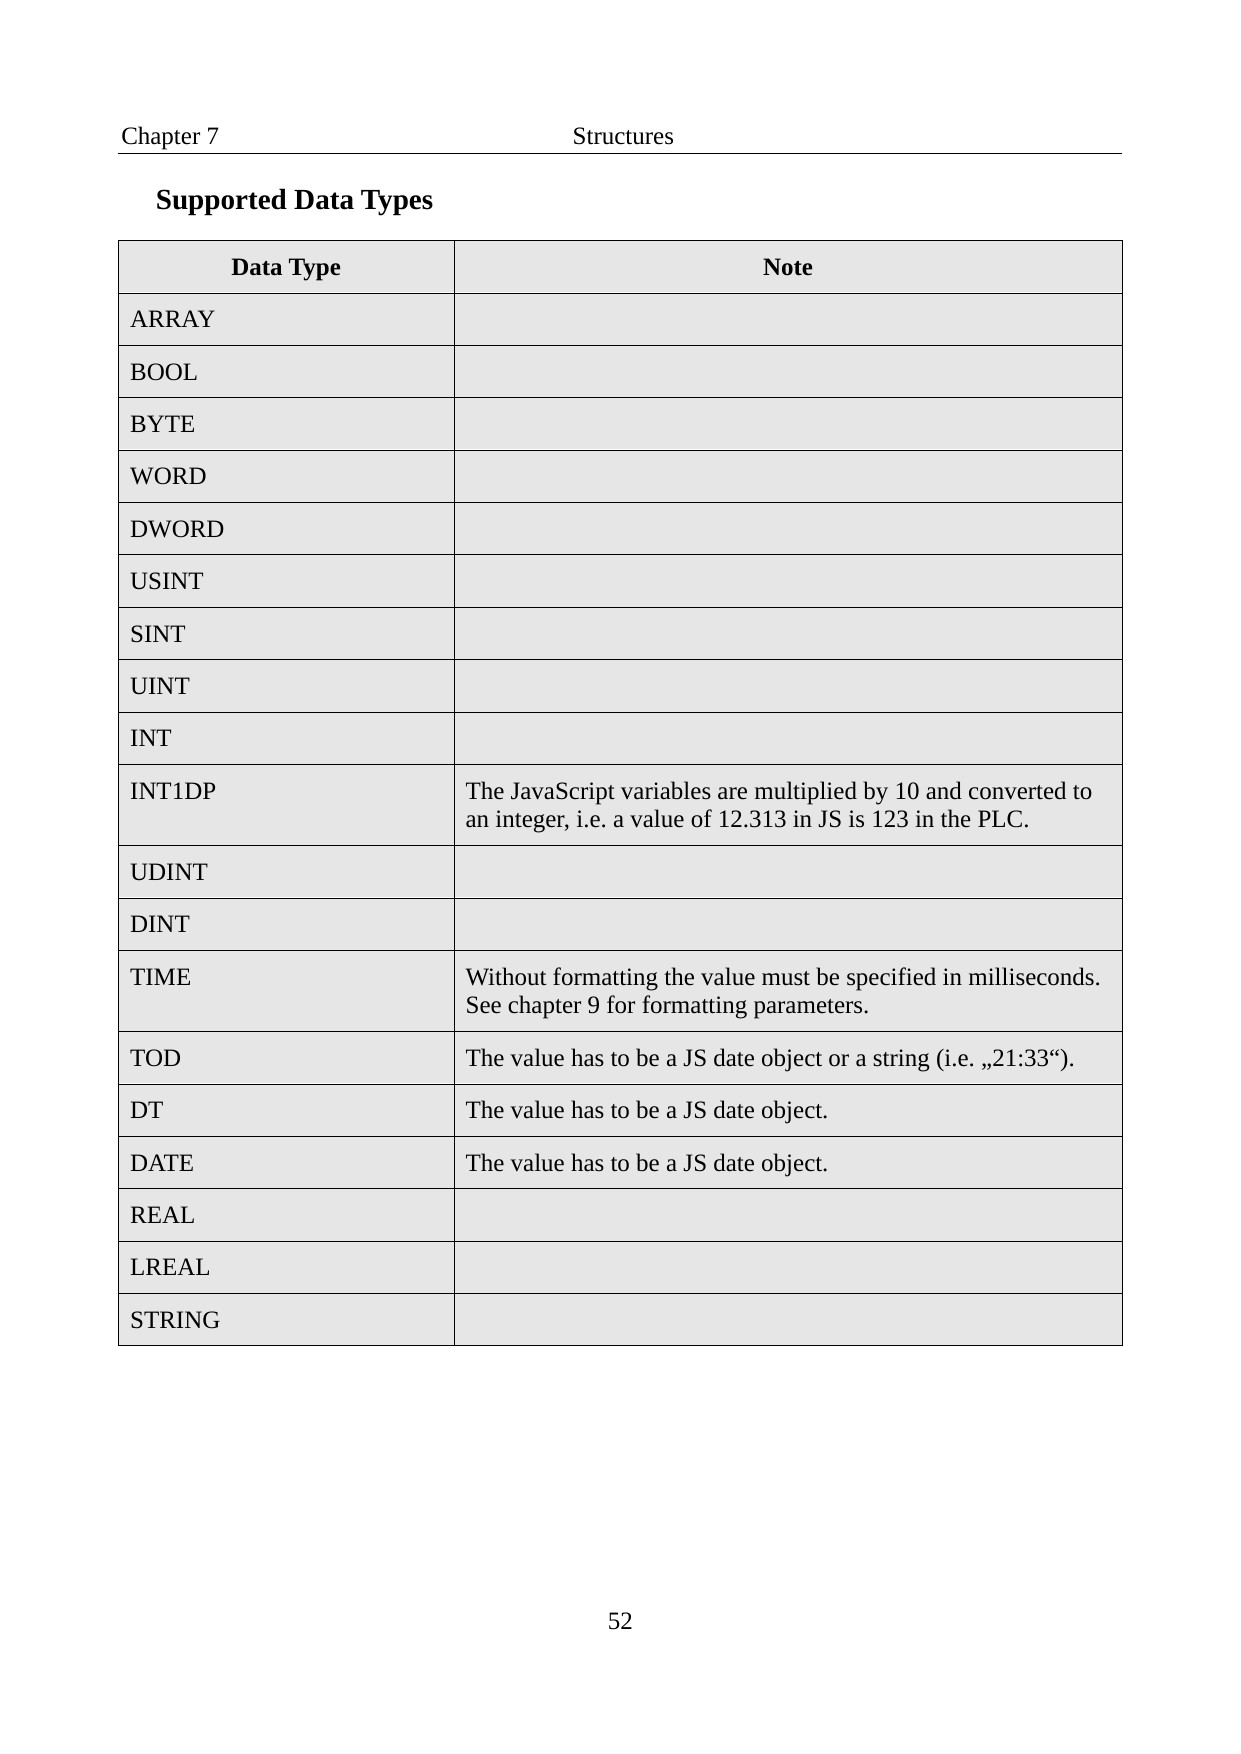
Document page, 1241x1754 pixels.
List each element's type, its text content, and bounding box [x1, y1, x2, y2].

table_cell LREAL [119, 1242, 454, 1293]
table_cell The JavaScript variables are multiplied by 10 and converted to an integer, i.e. a value of 12.313 in JS is 123 in the PLC. [455, 765, 1122, 845]
table_cell SINT [119, 608, 454, 659]
table_cell INT [119, 713, 454, 764]
table_cell [455, 1242, 1122, 1293]
table_cell INT1DP [119, 765, 454, 845]
table_cell [455, 346, 1122, 397]
table_cell [455, 294, 1122, 345]
table_header Data Type [119, 241, 454, 292]
table_cell STRING [119, 1294, 454, 1345]
table_cell USINT [119, 555, 454, 607]
table_cell Without formatting the value must be specified in milliseconds. See chapter 9 for formatting parameters. [455, 951, 1122, 1031]
subtitle Supported Data Types [156, 182, 1122, 216]
table_cell TOD [119, 1032, 454, 1083]
table_cell BYTE [119, 398, 454, 449]
table_cell [455, 713, 1122, 764]
table_cell [455, 899, 1122, 950]
table_cell DT [119, 1085, 454, 1136]
table_cell DWORD [119, 503, 454, 554]
table_cell The value has to be a JS date object. [455, 1137, 1122, 1188]
table_cell DINT [119, 899, 454, 950]
table_cell [455, 660, 1122, 712]
table_cell BOOL [119, 346, 454, 397]
table_header Note [455, 241, 1122, 292]
table_cell [455, 451, 1122, 502]
table_cell ARRAY [119, 294, 454, 345]
table_cell [455, 608, 1122, 659]
table_cell UDINT [119, 846, 454, 897]
table_cell WORD [119, 451, 454, 502]
table_cell DATE [119, 1137, 454, 1188]
table_cell The value has to be a JS date object. [455, 1085, 1122, 1136]
table_cell The value has to be a JS date object or a string (i.e. „21:33“). [455, 1032, 1122, 1083]
table_cell UINT [119, 660, 454, 712]
table_cell [455, 1189, 1122, 1241]
table_cell [455, 1294, 1122, 1345]
table_cell [455, 398, 1122, 449]
table_cell [455, 846, 1122, 897]
table_cell REAL [119, 1189, 454, 1241]
table_cell TIME [119, 951, 454, 1031]
table_cell [455, 503, 1122, 554]
table_cell [455, 555, 1122, 607]
